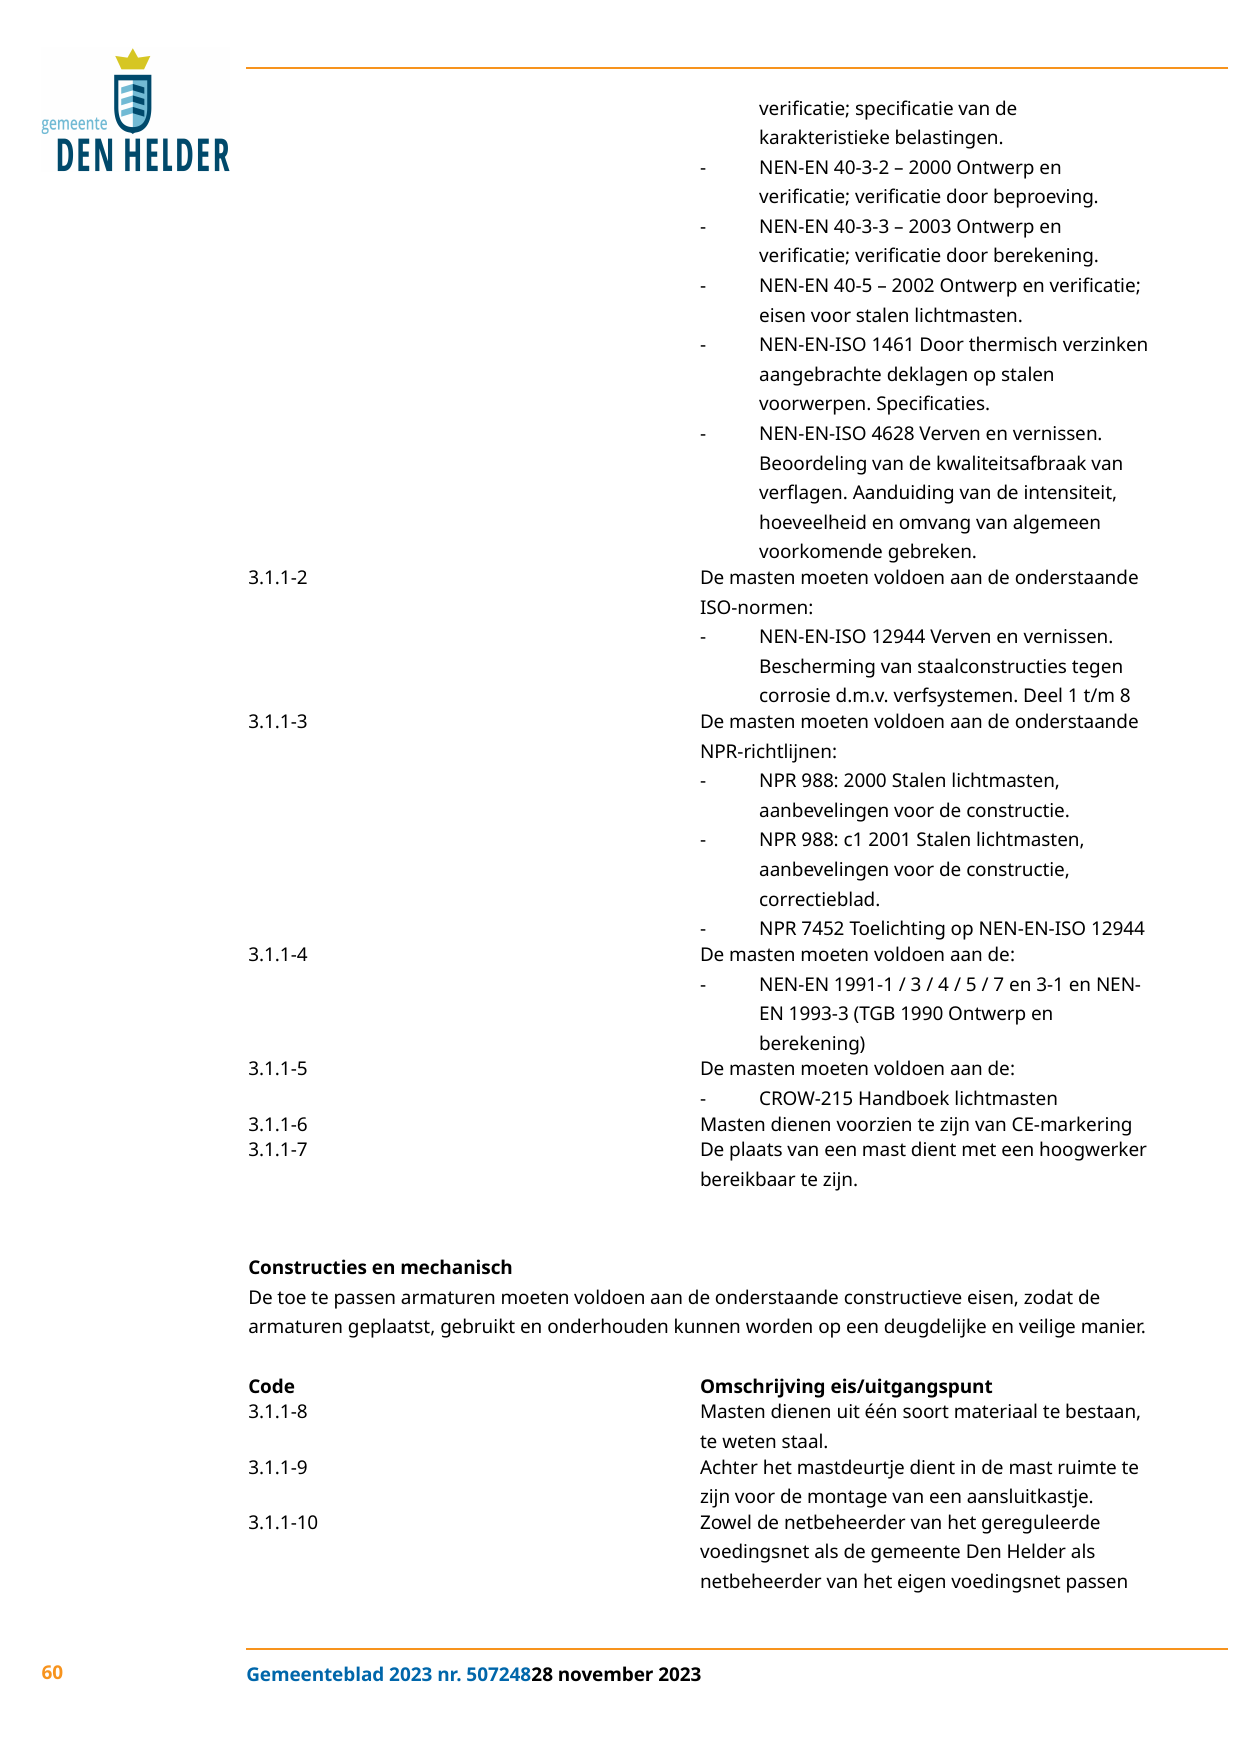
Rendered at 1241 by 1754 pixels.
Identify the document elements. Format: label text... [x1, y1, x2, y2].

table_cell De masten moeten voldoen aan de onderstaande ISO-normen: NEN-EN-ISO 12944 Verven en vernissen. Bescherming van staalconstructies tegen corrosie d.m.v. verfsystemen. Deel 1 t/m 8 [700, 564, 1152, 708]
table_cell 3.1.1-2 [248, 564, 700, 708]
table_cell 3.1.1-4 [248, 941, 700, 1056]
text De toe te passen armaturen moeten voldoen aan de onderstaande constructieve eisen, zodat de armaturen geplaatst, gebruikt en onderhouden kunnen worden op een deugdelijke en veilige manier. [248, 1284, 1152, 1339]
picture [220, 160, 224, 172]
table_header Code [248, 1373, 700, 1398]
table_cell 3.1.1-7 [248, 1137, 700, 1192]
table_cell 3.1.1-9 [248, 1454, 700, 1509]
picture [100, 154, 106, 172]
table_cell 3.1.1-3 [248, 708, 700, 941]
table_cell 3.1.1-8 [248, 1399, 700, 1454]
table_cell 3.1.1-5 [248, 1056, 700, 1111]
table_cell De masten moeten voldoen aan de: NEN-EN 1991-1 / 3 / 4 / 5 / 7 en 3-1 en NEN-EN 1993-3 (TGB 1990 Ontwerp en berekening) [700, 941, 1152, 1056]
text Constructies en mechanisch [248, 1254, 1152, 1280]
picture [182, 144, 187, 165]
table_cell [248, 95, 700, 564]
table_cell 3.1.1-6 [248, 1111, 700, 1137]
picture [130, 157, 135, 172]
table_cell 3.1.1-10 [248, 1509, 700, 1594]
picture [41, 47, 231, 172]
table_cell Masten dienen uit één soort materiaal te bestaan, te weten staal. [700, 1399, 1152, 1454]
table_cell De masten moeten voldoen aan de: CROW-215 Handboek lichtmasten [700, 1056, 1152, 1111]
table_cell De masten moeten voldoen aan de onderstaande NPR-richtlijnen: NPR 988: 2000 Stalen lichtmasten, aanbevelingen voor de constructie. NPR 988: c1 2001 Stalen lichtmasten, aanbevelingen voor de constructie, correctieblad. NPR 7452 Toelichting op NEN-EN-ISO 12944 [700, 708, 1152, 941]
table_cell Achter het mastdeurtje dient in de mast ruimte te zijn voor de montage van een aansluitkastje. [700, 1454, 1152, 1509]
table_cell verificatie; specificatie van de karakteristieke belastingen. NEN-EN 40-3-2 – 2000 Ontwerp en verificatie; verificatie door beproeving. NEN-EN 40-3-3 – 2003 Ontwerp en verificatie; verificatie door berekening. NEN-EN 40-5 – 2002 Ontwerp en verificatie; eisen voor stalen lichtmasten. NEN-EN-ISO 1461 Door thermisch verzinken aangebrachte deklagen op stalen voorwerpen. Specificaties. NEN-EN-ISO 4628 Verven en vernissen. Beoordeling van de kwaliteitsafbraak van verflagen. Aanduiding van de intensiteit, hoeveelheid en omvang van algemeen voorkomende gebreken. [700, 95, 1152, 564]
picture [63, 144, 68, 165]
table_header Omschrijving eis/uitgangspunt [700, 1373, 1152, 1398]
table_cell Zowel de netbeheerder van het gereguleerde voedingsnet als de gemeente Den Helder als netbeheerder van het eigen voedingsnet passen [700, 1509, 1152, 1594]
table_cell Masten dienen voorzien te zijn van CE-markering [700, 1111, 1152, 1137]
table_cell De plaats van een mast dient met een hoogwerker bereikbaar te zijn. [700, 1137, 1152, 1192]
